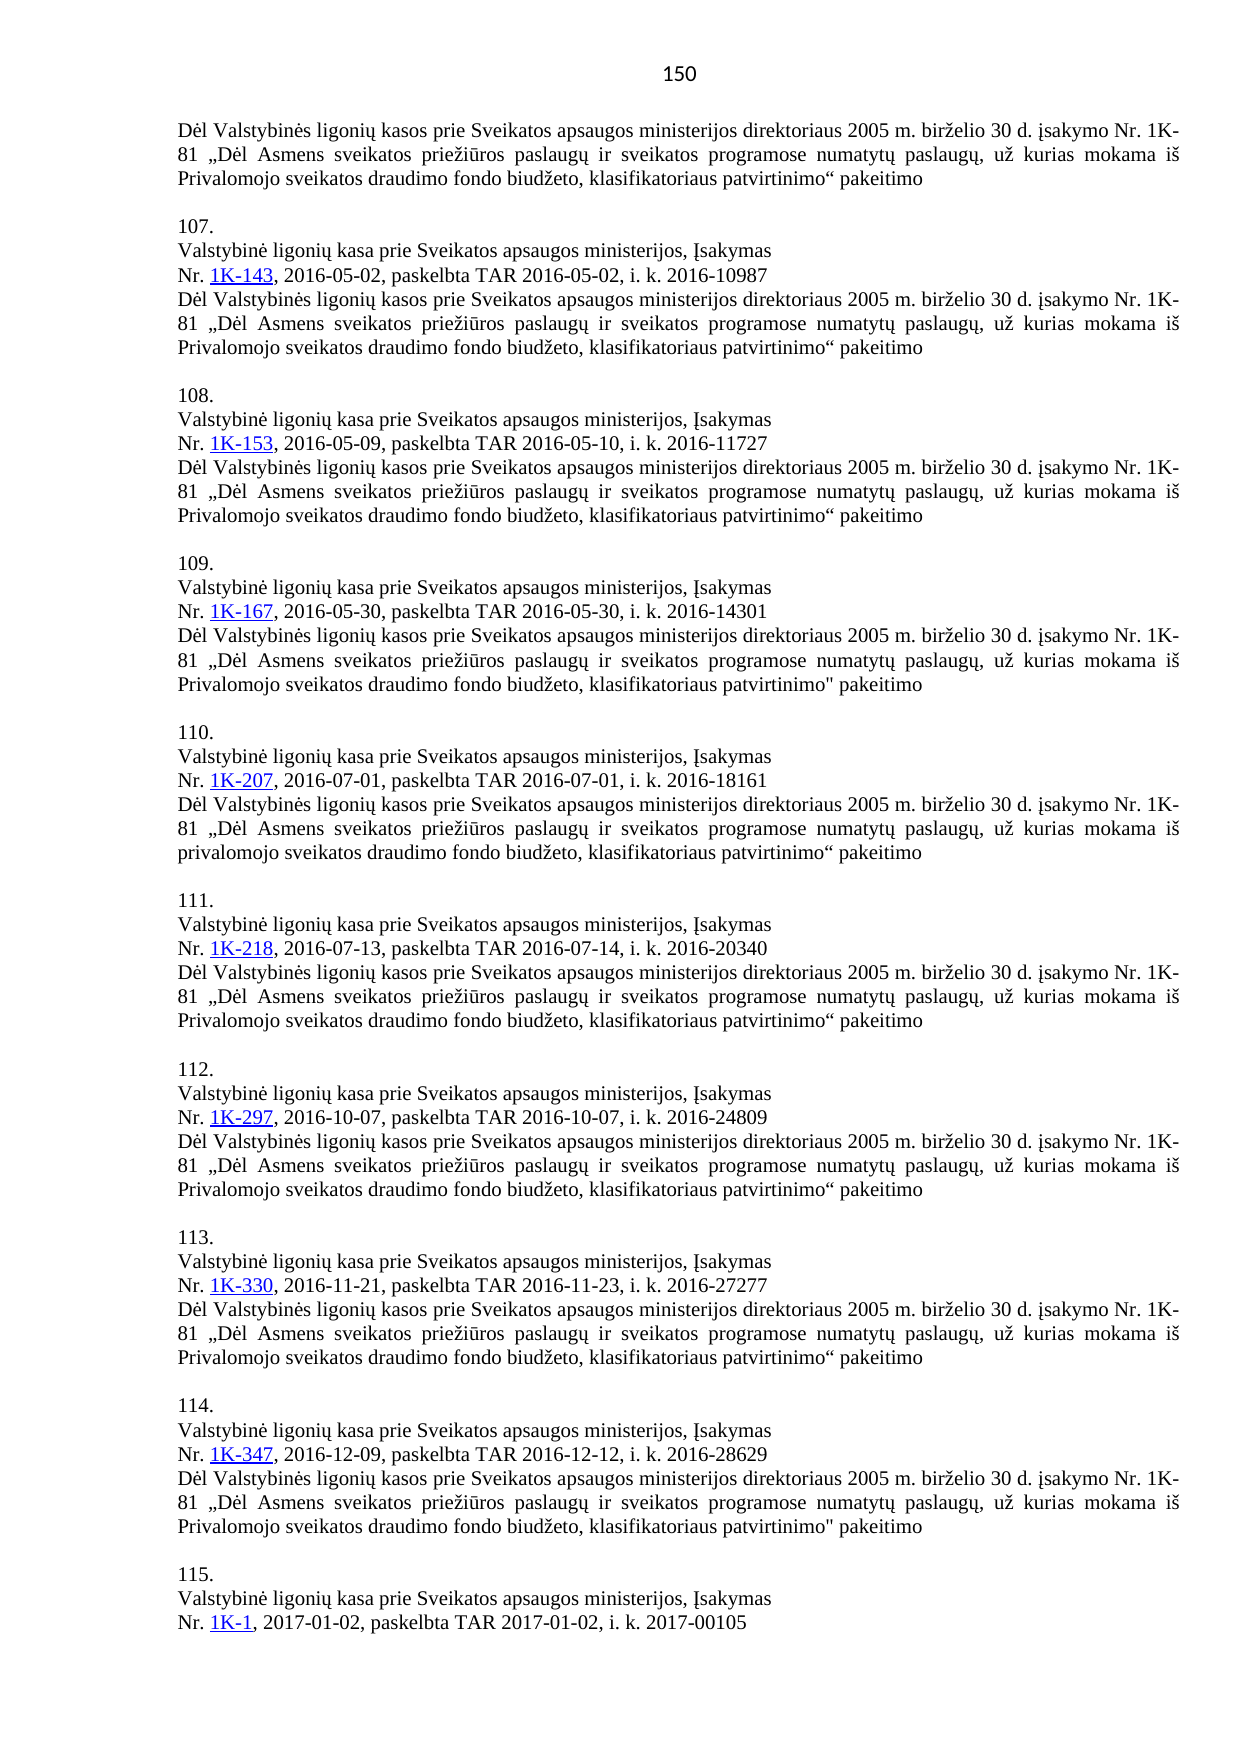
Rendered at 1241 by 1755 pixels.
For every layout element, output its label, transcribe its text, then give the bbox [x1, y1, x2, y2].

text 109. [177, 551, 1181, 575]
text 110. [177, 720, 1181, 744]
text Nr. 1K-330, 2016-11-21, paskelbta TAR 2016-11-23, i. k. 2016-27277 [177, 1273, 1181, 1297]
text Dėl Valstybinės ligonių kasos prie Sveikatos apsaugos ministerijos direktoriaus 2005 m. birželio 30 d. įsakymo Nr. 1K-81 „Dėl Asmens sveikatos priežiūros paslaugų ir sveikatos programose numatytų paslaugų, už kurias mokama iš privalomojo sveikatos draudimo fondo biudžeto, klasifikatoriaus patvirtinimo“ pakeitimo [177, 792, 1181, 864]
text Valstybinė ligonių kasa prie Sveikatos apsaugos ministerijos, Įsakymas [177, 1249, 1181, 1273]
text Nr. 1K-143, 2016-05-02, paskelbta TAR 2016-05-02, i. k. 2016-10987 [177, 262, 1181, 287]
text Dėl Valstybinės ligonių kasos prie Sveikatos apsaugos ministerijos direktoriaus 2005 m. birželio 30 d. įsakymo Nr. 1K-81 „Dėl Asmens sveikatos priežiūros paslaugų ir sveikatos programose numatytų paslaugų, už kurias mokama iš Privalomojo sveikatos draudimo fondo biudžeto, klasifikatoriaus patvirtinimo“ pakeitimo [177, 960, 1181, 1032]
text Nr. 1K-207, 2016-07-01, paskelbta TAR 2016-07-01, i. k. 2016-18161 [177, 768, 1181, 792]
text Dėl Valstybinės ligonių kasos prie Sveikatos apsaugos ministerijos direktoriaus 2005 m. birželio 30 d. įsakymo Nr. 1K-81 „Dėl Asmens sveikatos priežiūros paslaugų ir sveikatos programose numatytų paslaugų, už kurias mokama iš Privalomojo sveikatos draudimo fondo biudžeto, klasifikatoriaus patvirtinimo“ pakeitimo [177, 1129, 1181, 1201]
text Dėl Valstybinės ligonių kasos prie Sveikatos apsaugos ministerijos direktoriaus 2005 m. birželio 30 d. įsakymo Nr. 1K-81 „Dėl Asmens sveikatos priežiūros paslaugų ir sveikatos programose numatytų paslaugų, už kurias mokama iš Privalomojo sveikatos draudimo fondo biudžeto, klasifikatoriaus patvirtinimo" pakeitimo [177, 1466, 1181, 1538]
text Dėl Valstybinės ligonių kasos prie Sveikatos apsaugos ministerijos direktoriaus 2005 m. birželio 30 d. įsakymo Nr. 1K-81 „Dėl Asmens sveikatos priežiūros paslaugų ir sveikatos programose numatytų paslaugų, už kurias mokama iš Privalomojo sveikatos draudimo fondo biudžeto, klasifikatoriaus patvirtinimo“ pakeitimo [177, 455, 1181, 527]
text Nr. 1K-297, 2016-10-07, paskelbta TAR 2016-10-07, i. k. 2016-24809 [177, 1105, 1181, 1129]
text Nr. 1K-218, 2016-07-13, paskelbta TAR 2016-07-14, i. k. 2016-20340 [177, 936, 1181, 960]
text Valstybinė ligonių kasa prie Sveikatos apsaugos ministerijos, Įsakymas [177, 575, 1181, 599]
text Valstybinė ligonių kasa prie Sveikatos apsaugos ministerijos, Įsakymas [177, 238, 1181, 262]
text 113. [177, 1225, 1181, 1249]
text Dėl Valstybinės ligonių kasos prie Sveikatos apsaugos ministerijos direktoriaus 2005 m. birželio 30 d. įsakymo Nr. 1K-81 „Dėl Asmens sveikatos priežiūros paslaugų ir sveikatos programose numatytų paslaugų, už kurias mokama iš Privalomojo sveikatos draudimo fondo biudžeto, klasifikatoriaus patvirtinimo“ pakeitimo [177, 118, 1181, 190]
text 107. [177, 214, 1181, 238]
text Nr. 1K-167, 2016-05-30, paskelbta TAR 2016-05-30, i. k. 2016-14301 [177, 599, 1181, 623]
text Valstybinė ligonių kasa prie Sveikatos apsaugos ministerijos, Įsakymas [177, 744, 1181, 768]
text Dėl Valstybinės ligonių kasos prie Sveikatos apsaugos ministerijos direktoriaus 2005 m. birželio 30 d. įsakymo Nr. 1K-81 „Dėl Asmens sveikatos priežiūros paslaugų ir sveikatos programose numatytų paslaugų, už kurias mokama iš Privalomojo sveikatos draudimo fondo biudžeto, klasifikatoriaus patvirtinimo“ pakeitimo [177, 287, 1181, 359]
text Dėl Valstybinės ligonių kasos prie Sveikatos apsaugos ministerijos direktoriaus 2005 m. birželio 30 d. įsakymo Nr. 1K-81 „Dėl Asmens sveikatos priežiūros paslaugų ir sveikatos programose numatytų paslaugų, už kurias mokama iš Privalomojo sveikatos draudimo fondo biudžeto, klasifikatoriaus patvirtinimo“ pakeitimo [177, 1297, 1181, 1369]
text Nr. 1K-153, 2016-05-09, paskelbta TAR 2016-05-10, i. k. 2016-11727 [177, 431, 1181, 455]
text 112. [177, 1057, 1181, 1081]
text 108. [177, 383, 1181, 407]
text Valstybinė ligonių kasa prie Sveikatos apsaugos ministerijos, Įsakymas [177, 1586, 1181, 1610]
text 111. [177, 888, 1181, 912]
text Valstybinė ligonių kasa prie Sveikatos apsaugos ministerijos, Įsakymas [177, 1081, 1181, 1105]
text Nr. 1K-347, 2016-12-09, paskelbta TAR 2016-12-12, i. k. 2016-28629 [177, 1442, 1181, 1466]
text Nr. 1K-1, 2017-01-02, paskelbta TAR 2017-01-02, i. k. 2017-00105 [177, 1610, 1181, 1634]
text Valstybinė ligonių kasa prie Sveikatos apsaugos ministerijos, Įsakymas [177, 407, 1181, 431]
text Valstybinė ligonių kasa prie Sveikatos apsaugos ministerijos, Įsakymas [177, 1417, 1181, 1442]
text 114. [177, 1393, 1181, 1417]
text 115. [177, 1562, 1181, 1586]
text Valstybinė ligonių kasa prie Sveikatos apsaugos ministerijos, Įsakymas [177, 912, 1181, 936]
text Dėl Valstybinės ligonių kasos prie Sveikatos apsaugos ministerijos direktoriaus 2005 m. birželio 30 d. įsakymo Nr. 1K-81 „Dėl Asmens sveikatos priežiūros paslaugų ir sveikatos programose numatytų paslaugų, už kurias mokama iš Privalomojo sveikatos draudimo fondo biudžeto, klasifikatoriaus patvirtinimo" pakeitimo [177, 623, 1181, 696]
